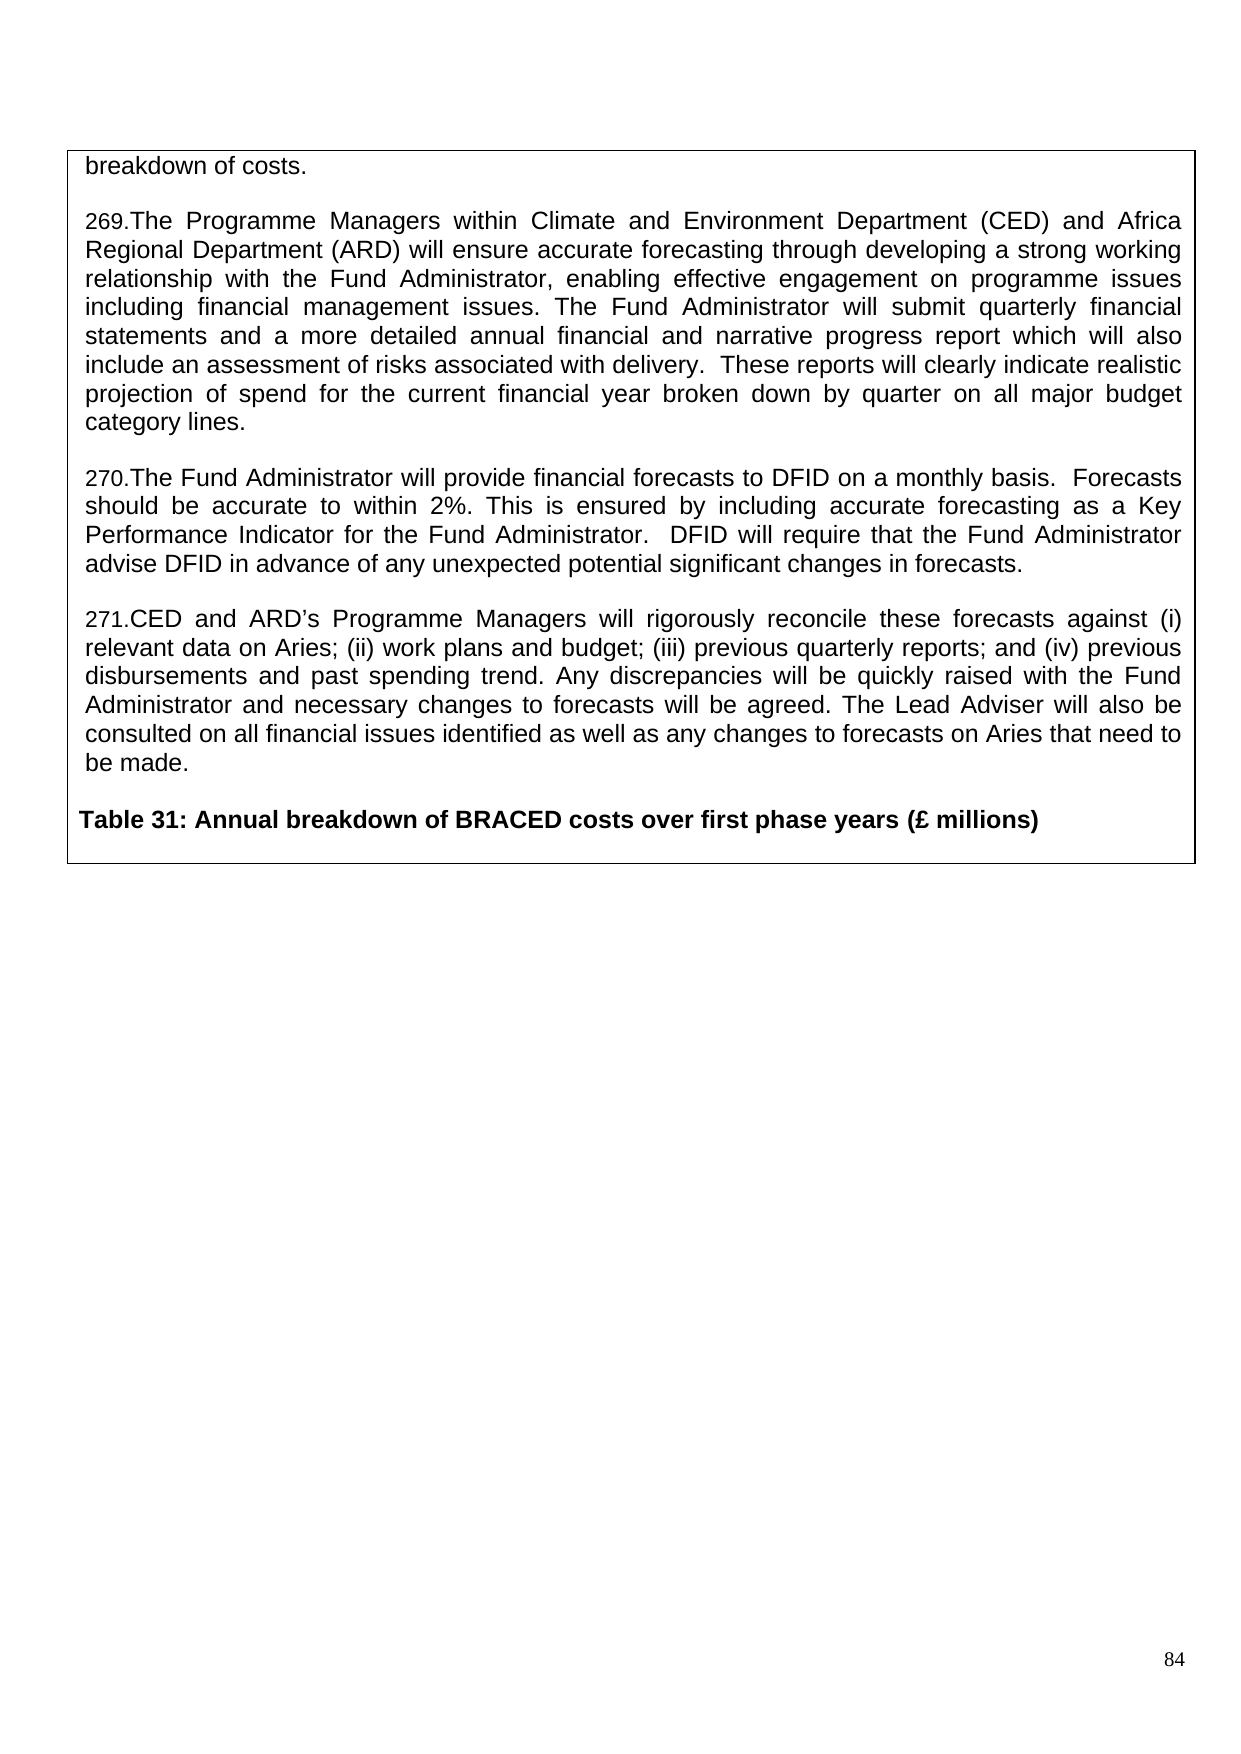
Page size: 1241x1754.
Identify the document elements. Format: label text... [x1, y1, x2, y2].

table_cell breakdown of costs. The Programme Managers within Climate and Environment Department (CED) and Africa Regional Department (ARD) will ensure accurate forecasting through developing a strong working relationship with the Fund Administrator, enabling effective engagement on programme issues including financial management issues. The Fund Administrator will submit quarterly financial statements and a more detailed annual financial and narrative progress report which will also include an assessment of risks associated with delivery. These reports will clearly indicate realistic projection of spend for the current financial year broken down by quarter on all major budget category lines. The Fund Administrator will provide financial forecasts to DFID on a monthly basis. Forecasts should be accurate to within 2%. This is ensured by including accurate forecasting as a Key Performance Indicator for the Fund Administrator. DFID will require that the Fund Administrator advise DFID in advance of any unexpected potential significant changes in forecasts. CED and ARD’s Programme Managers will rigorously reconcile these forecasts against (i) relevant data on Aries; (ii) work plans and budget; (iii) previous quarterly reports; and (iv) previous disbursements and past spending trend. Any discrepancies will be quickly raised with the Fund Administrator and necessary changes to forecasts will be agreed. The Lead Adviser will also be consulted on all financial issues identified as well as any changes to forecasts on Aries that need to be made. Table 31: Annual breakdown of BRACED costs over first phase years (£ millions) [68, 151, 1194, 863]
